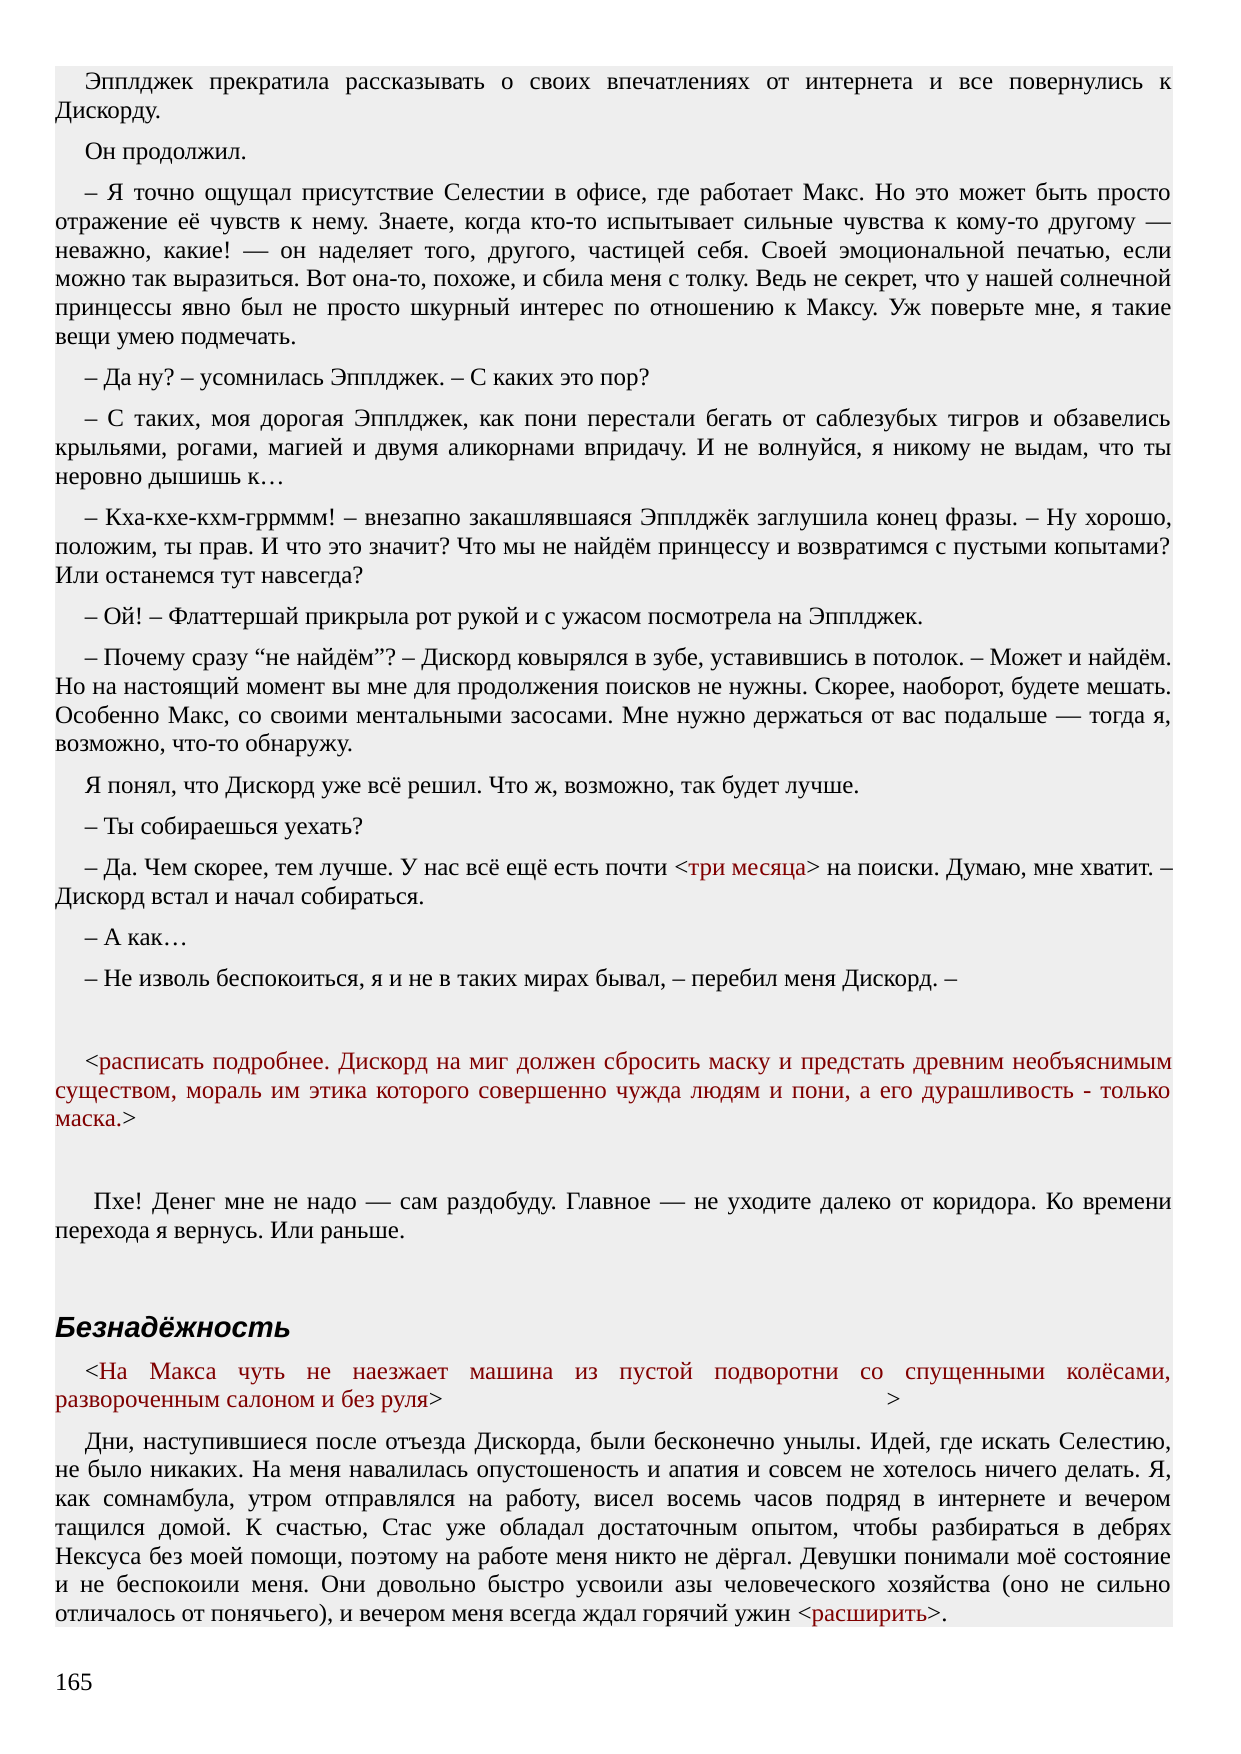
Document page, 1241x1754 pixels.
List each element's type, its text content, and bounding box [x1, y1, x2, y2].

text <расписать подробнее. Дискорд на миг должен сбросить маску и предстать древним необъяснимым существом, мораль им этика которого совершенно чужда людям и пони, а его дурашливость - только маска.> [55, 1046, 1173, 1132]
text – С таких, моя дорогая Эпплджек, как пони перестали бегать от саблезубых тигров и обзавелись крыльями, рогами, магией и двумя аликорнами впридачу. И не волнуйся, я никому не выдам, что ты неровно дышишь к… [55, 403, 1173, 490]
text Дни, наступившиеся после отъезда Дискорда, были бесконечно унылы. Идей, где искать Селестию, не было никаких. На меня навалилась опустошеность и апатия и совсем не хотелось ничего делать. Я, как сомнамбула, утром отправлялся на работу, висел восемь часов подряд в интернете и вечером тащился домой. К счастью, Стас уже обладал достаточным опытом, чтобы разбираться в дебрях Нексуса без моей помощи, поэтому на работе меня никто не дёргал. Девушки понимали моё состояние и не беспокоили меня. Они довольно быстро усвоили азы человеческого хозяйства (оно не сильно отличалось от понячьего), и вечером меня всегда ждал горячий ужин <расширить>. [55, 1426, 1173, 1627]
text – Ой! – Флаттершай прикрыла рот рукой и с ужасом посмотрела на Эпплджек. [55, 601, 1173, 630]
text Я понял, что Дискорд уже всё решил. Что ж, возможно, так будет лучше. [55, 770, 1173, 798]
text – Да ну? – усомнилась Эпплджек. – С каких это пор? [55, 362, 1173, 391]
text Эпплджек прекратила рассказывать о своих впечатлениях от интернета и все повернулись к Дискорду. [55, 66, 1173, 123]
text – Не изволь беспокоиться, я и не в таких мирах бывал, – перебил меня Дискорд. – [55, 963, 1173, 992]
text – Я точно ощущал присутствие Селестии в офисе, где работает Макс. Но это может быть просто отражение её чувств к нему. Знаете, когда кто-то испытывает сильные чувства к кому-то другому — неважно, какие! — он наделяет того, другого, частицей себя. Своей эмоциональной печатью, если можно так выразиться. Вот она-то, похоже, и сбила меня с толку. Ведь не секрет, что у нашей солнечной принцессы явно был не просто шкурный интерес по отношению к Максу. Уж поверьте мне, я такие вещи умею подмечать. [55, 177, 1173, 350]
text – Ты собираешься уехать? [55, 811, 1173, 840]
text Он продолжил. [55, 136, 1173, 165]
text – Да. Чем скорее, тем лучше. У нас всё ещё есть почти <три месяца> на поиски. Думаю, мне хватит. – Дискорд встал и начал собираться. [55, 852, 1173, 910]
text <На Макса чуть не наезжает машина из пустой подворотни со спущенными колёсами, развороченным салоном и без руля> > [55, 1356, 1173, 1413]
text – А как… [55, 922, 1173, 951]
subtitle Безнадёжность [55, 1310, 1173, 1343]
text – Кха-кхе-кхм-гррммм! – внезапно закашлявшаяся Эпплджёк заглушила конец фразы. – Ну хорошо, положим, ты прав. И что это значит? Что мы не найдём принцессу и возвратимся с пустыми копытами? Или останемся тут навсегда? [55, 502, 1173, 588]
text – Почему сразу “не найдём”? – Дискорд ковырялся в зубе, уставившись в потолок. – Может и найдём. Но на настоящий момент вы мне для продолжения поисков не нужны. Скорее, наоборот, будете мешать. Особенно Макс, со своими ментальными засосами. Мне нужно держаться от вас подальше — тогда я, возможно, что-то обнаружу. [55, 642, 1173, 757]
text Пхе! Денег мне не надо — сам раздобуду. Главное — не уходите далеко от коридора. Ко времени перехода я вернусь. Или раньше. [55, 1186, 1173, 1243]
